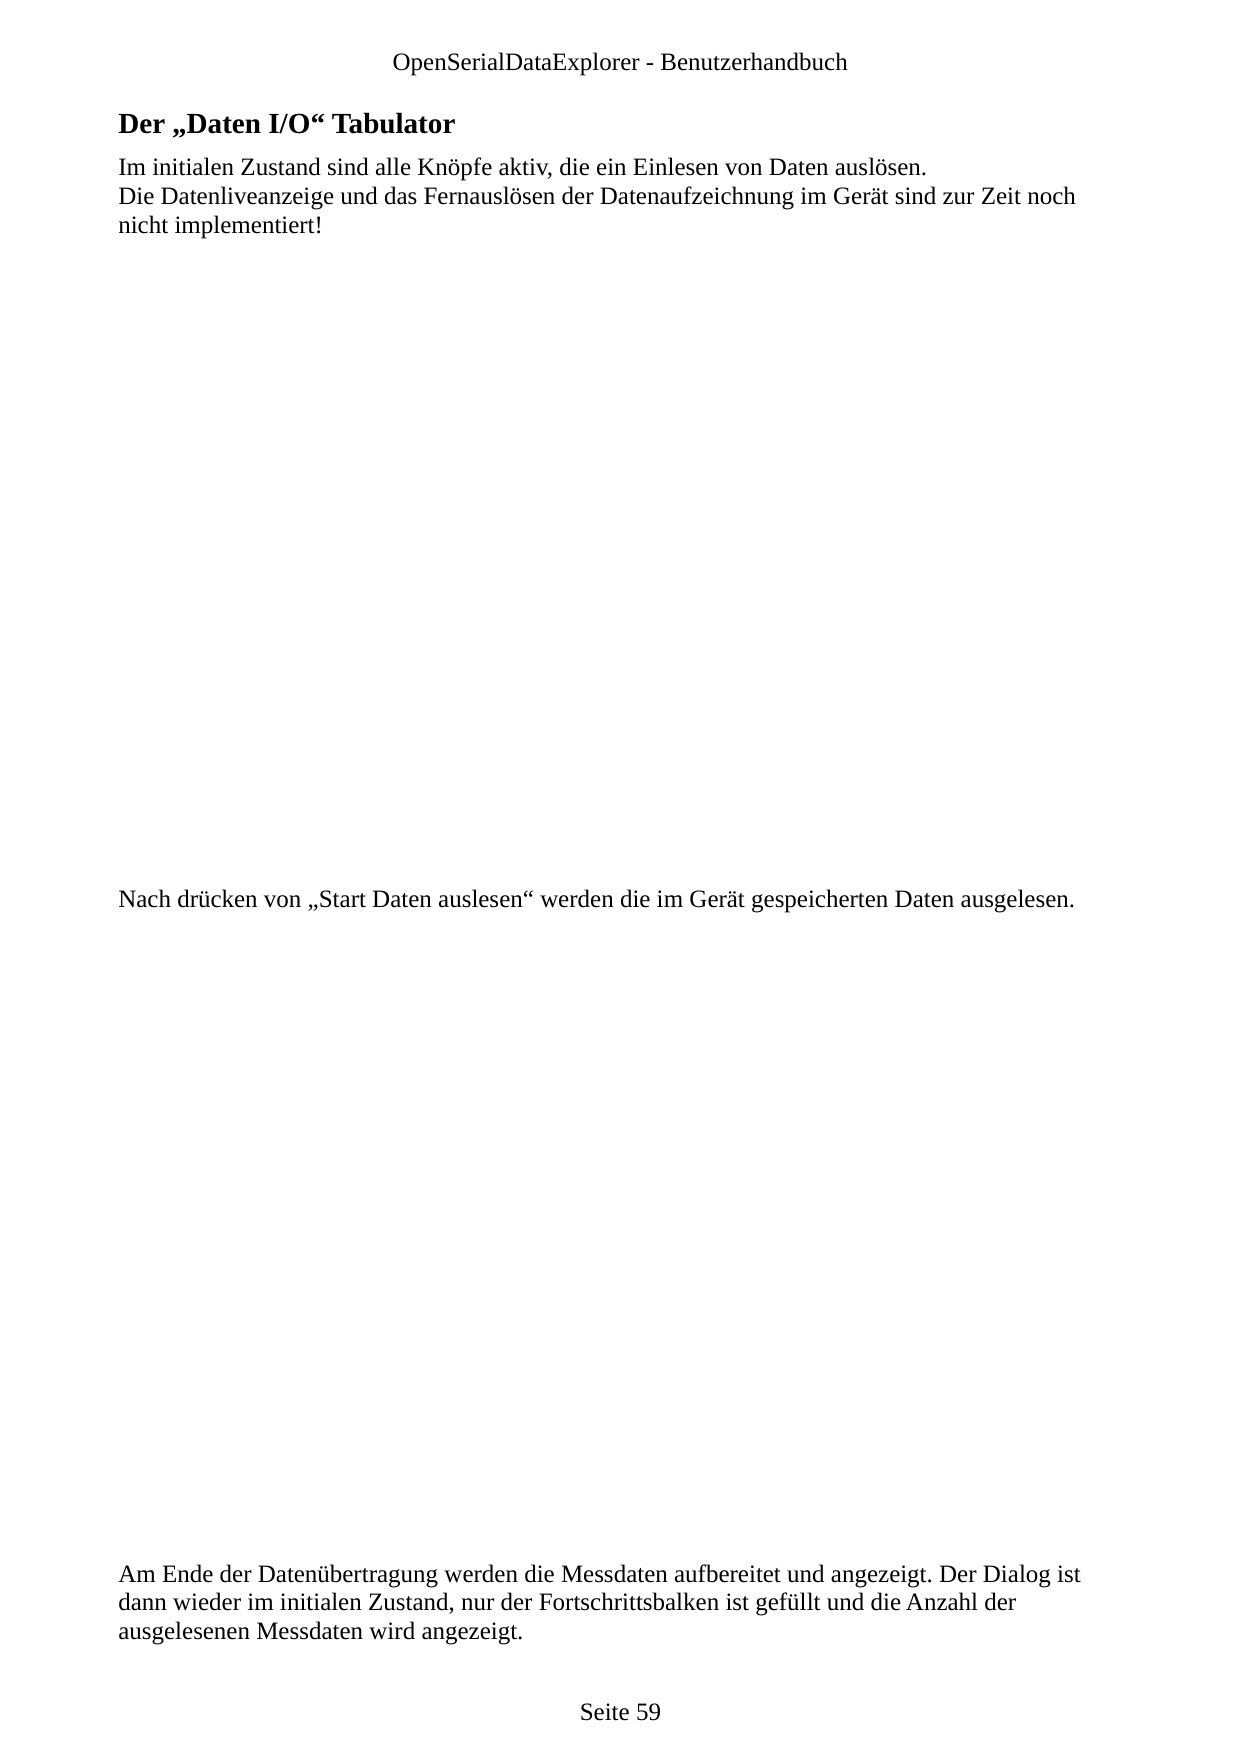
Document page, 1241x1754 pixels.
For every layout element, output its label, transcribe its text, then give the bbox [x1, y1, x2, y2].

text Nach drücken von „Start Daten auslesen“ werden die im Gerät gespeicherten Daten ausgelesen. [118, 884, 1122, 913]
text Am Ende der Datenübertragung werden die Messdaten aufbereitet und angezeigt. Der Dialog ist dann wieder im initialen Zustand, nur der Fortschrittsbalken ist gefüllt und die Anzahl der ausgelesenen Messdaten wird angezeigt. [118, 1559, 1122, 1645]
text Im initialen Zustand sind alle Knöpfe aktiv, die ein Einlesen von Daten auslösen. Die Datenliveanzeige und das Fernauslösen der Datenaufzeichnung im Gerät sind zur Zeit noch nicht implementiert! [118, 152, 1122, 238]
subtitle Der „Daten I/O“ Tabulator [118, 106, 1122, 140]
